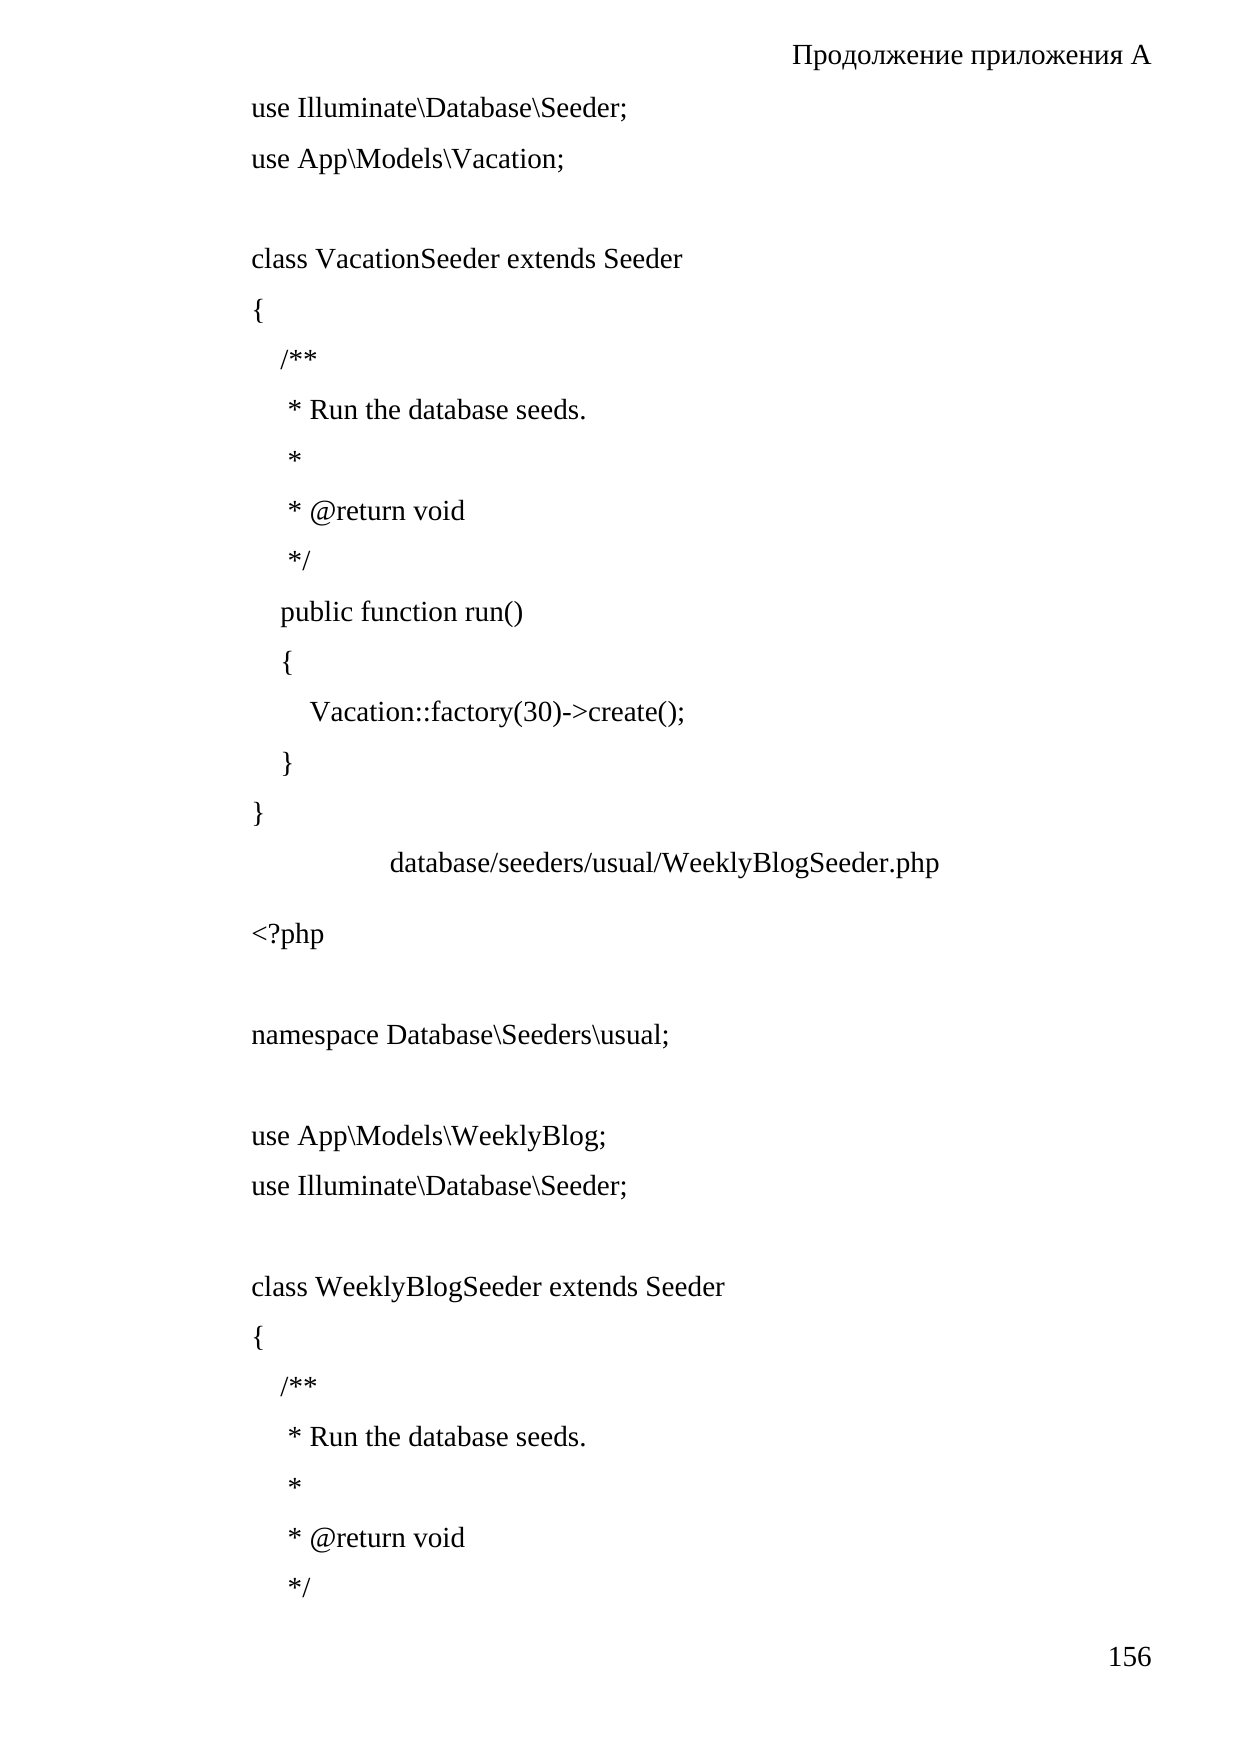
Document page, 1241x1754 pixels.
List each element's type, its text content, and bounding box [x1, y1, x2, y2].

text * [177, 443, 1152, 476]
text namespace Database\Seeders\usual; [177, 1017, 1152, 1051]
text { [177, 644, 1152, 678]
text */ [177, 543, 1152, 577]
text * @return void [177, 493, 1152, 527]
text use Illuminate\Database\Seeder; [177, 1168, 1152, 1202]
text } [177, 745, 1152, 778]
text * @return void [177, 1520, 1152, 1554]
text use App\Models\Vacation; [177, 141, 1152, 174]
subtitle database/seeders/usual/WeeklyBlogSeeder.php [177, 845, 1152, 879]
text <?php [177, 916, 1152, 950]
text /** [177, 1369, 1152, 1403]
text Vacation::factory(30)->create(); [177, 694, 1152, 728]
text * Run the database seeds. [177, 392, 1152, 426]
text class VacationSeeder extends Seeder [177, 242, 1152, 275]
text { [177, 292, 1152, 325]
text public function run() [177, 594, 1152, 627]
text use App\Models\WeeklyBlog; [177, 1118, 1152, 1151]
text class WeeklyBlogSeeder extends Seeder [177, 1269, 1152, 1302]
text use Illuminate\Database\Seeder; [177, 91, 1152, 124]
text * [177, 1470, 1152, 1503]
text } [177, 795, 1152, 828]
text /** [177, 342, 1152, 376]
text * Run the database seeds. [177, 1419, 1152, 1453]
text */ [177, 1571, 1152, 1604]
text { [177, 1319, 1152, 1352]
